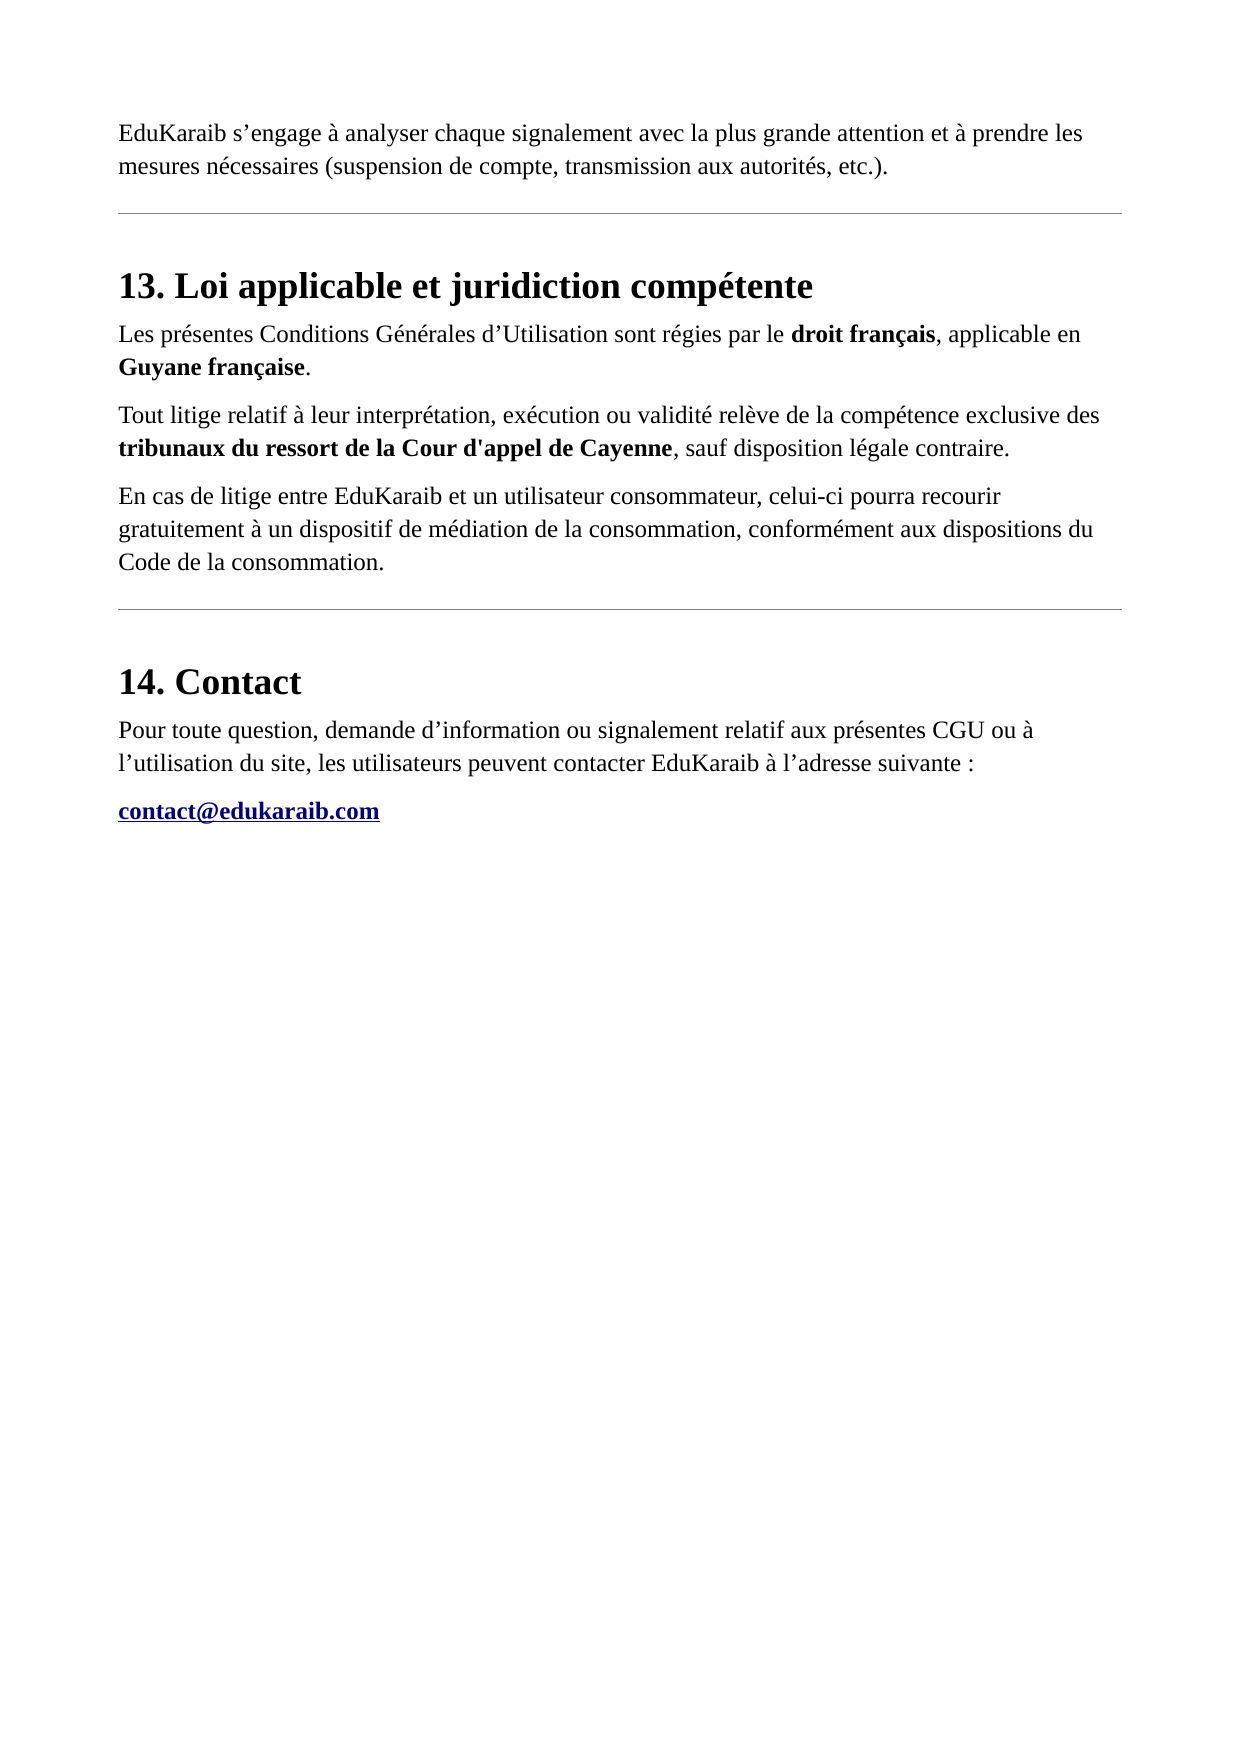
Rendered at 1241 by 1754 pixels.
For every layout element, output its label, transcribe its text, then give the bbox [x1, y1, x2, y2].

subtitle 14. Contact [118, 659, 1122, 703]
subtitle 13. Loi applicable et juridiction compétente [118, 264, 1122, 307]
text EduKaraib s’engage à analyser chaque signalement avec la plus grande attention et à prendre les mesures nécessaires (suspension de compte, transmission aux autorités, etc.). [118, 118, 1122, 180]
text Tout litige relatif à leur interprétation, exécution ou validité relève de la compétence exclusive des tribunaux du ressort de la Cour d'appel de Cayenne, sauf disposition légale contraire. [118, 400, 1122, 462]
text En cas de litige entre EduKaraib et un utilisateur consommateur, celui-ci pourra recourir gratuitement à un dispositif de médiation de la consommation, conformément aux dispositions du Code de la consommation. [118, 481, 1122, 576]
text contact@edukaraib.com [118, 796, 1122, 824]
text Les présentes Conditions Générales d’Utilisation sont régies par le droit français, applicable en Guyane française. [118, 319, 1122, 381]
text Pour toute question, demande d’information ou signalement relatif aux présentes CGU ou à l’utilisation du site, les utilisateurs peuvent contacter EduKaraib à l’adresse suivante : [118, 715, 1122, 777]
